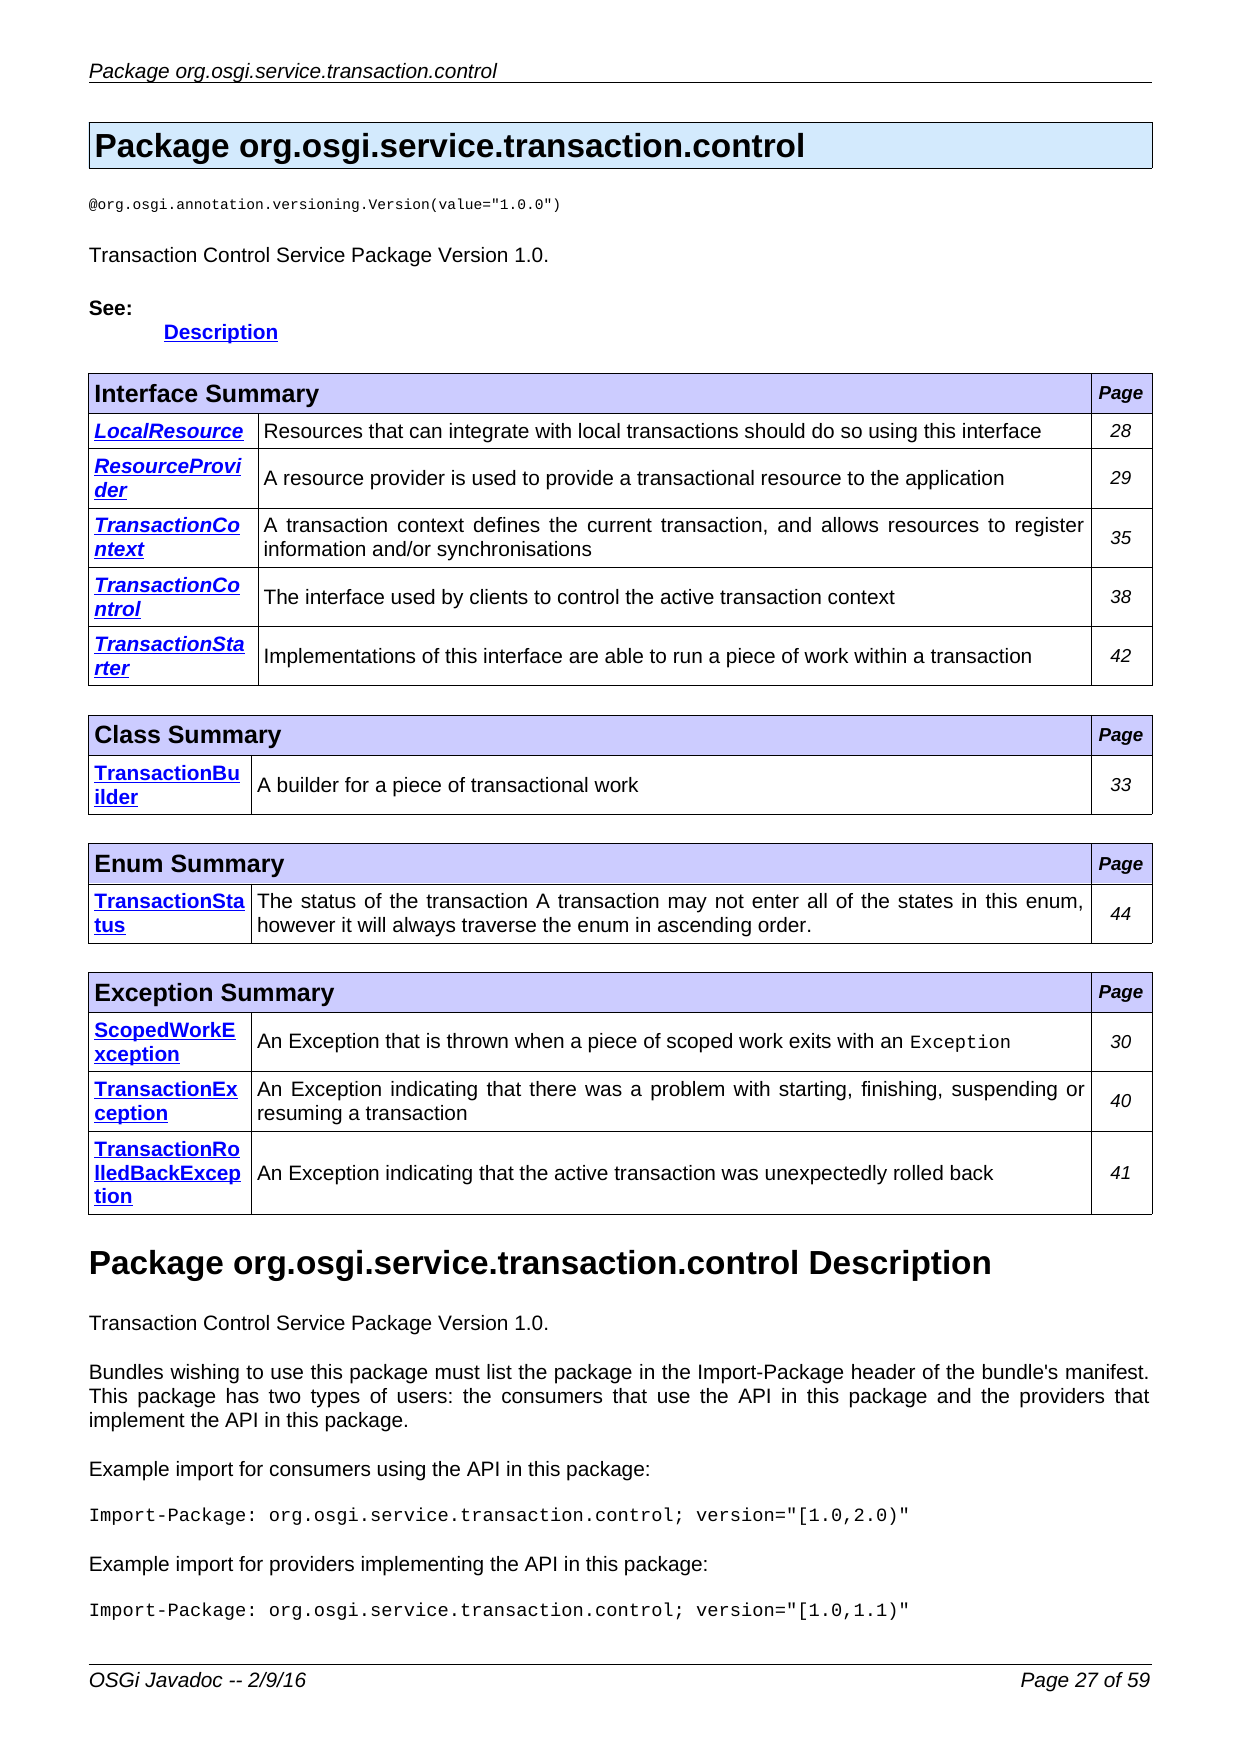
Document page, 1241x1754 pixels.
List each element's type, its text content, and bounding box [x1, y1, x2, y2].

table_cell ResourceProvider [89, 449, 258, 508]
table_cell Implementations of this interface are able to run a piece of work within a transaction [259, 627, 1091, 685]
table_cell A resource provider is used to provide a transactional resource to the application [259, 449, 1091, 508]
table_cell 28 [1092, 414, 1152, 448]
table_cell 35 [1092, 509, 1152, 567]
table_header Page [1092, 844, 1152, 883]
table_cell TransactionException [89, 1072, 251, 1131]
table_header Page [1092, 973, 1152, 1012]
text Import-Package: org.osgi.service.transaction.control; version="[1.0,1.1)" [88, 1601, 1152, 1622]
text Bundles wishing to use this package must list the package in the Import-Package header of the bundle's manifest. This package has two types of users: the consumers that use the API in this package and the providers that implement the API in this package. [88, 1360, 1152, 1432]
table_cell An Exception indicating that there was a problem with starting, finishing, suspending or resuming a transaction [252, 1072, 1091, 1131]
table_cell An Exception indicating that the active transaction was unexpectedly rolled back [252, 1132, 1091, 1214]
table_cell 38 [1092, 568, 1152, 626]
text Transaction Control Service Package Version 1.0. [88, 1311, 1152, 1335]
text Transaction Control Service Package Version 1.0. [88, 243, 1152, 267]
table_cell 41 [1092, 1132, 1152, 1214]
table_cell TransactionRolledBackException [89, 1132, 251, 1214]
text See: [88, 296, 1152, 320]
table_header Exception Summary [89, 973, 1091, 1012]
text Package org.osgi.service.transaction.control Description [88, 1243, 1152, 1282]
table_cell TransactionBuilder [89, 756, 251, 814]
table_cell The status of the transaction A transaction may not enter all of the states in this enum, however it will always traverse the enum in ascending order. [252, 885, 1091, 943]
table_cell TransactionStatus [89, 885, 251, 943]
table_cell Resources that can integrate with local transactions should do so using this interface [259, 414, 1091, 448]
table_cell LocalResource [89, 414, 258, 448]
table_cell 40 [1092, 1072, 1152, 1131]
table_header Page [1092, 716, 1152, 755]
text Import-Package: org.osgi.service.transaction.control; version="[1.0,2.0)" [88, 1506, 1152, 1527]
table_cell TransactionStarter [89, 627, 258, 685]
table_cell 29 [1092, 449, 1152, 508]
table_cell ScopedWorkException [89, 1013, 251, 1071]
table_cell TransactionContext [89, 509, 258, 567]
text Example import for providers implementing the API in this package: [88, 1552, 1152, 1576]
table_cell 33 [1092, 756, 1152, 814]
text Example import for consumers using the API in this package: [88, 1457, 1152, 1481]
table_cell 30 [1092, 1013, 1152, 1071]
table_header Enum Summary [89, 844, 1091, 883]
table_header Page [1092, 374, 1152, 413]
table_header Interface Summary [89, 374, 1091, 413]
table_cell TransactionControl [89, 568, 258, 626]
table_cell The interface used by clients to control the active transaction context [259, 568, 1091, 626]
table_header Class Summary [89, 716, 1091, 755]
table_cell 42 [1092, 627, 1152, 685]
table_cell A transaction context defines the current transaction, and allows resources to register information and/or synchronisations [259, 509, 1091, 567]
table_cell A builder for a piece of transactional work [252, 756, 1091, 814]
table_cell An Exception that is thrown when a piece of scoped work exits with an Exception [252, 1013, 1091, 1071]
subtitle Package org.osgi.service.transaction.control [90, 123, 1152, 168]
text Description [163, 320, 1152, 344]
table_cell 44 [1092, 885, 1152, 943]
text @org.osgi.annotation.versioning.Version(value="1.0.0") [88, 197, 1152, 213]
